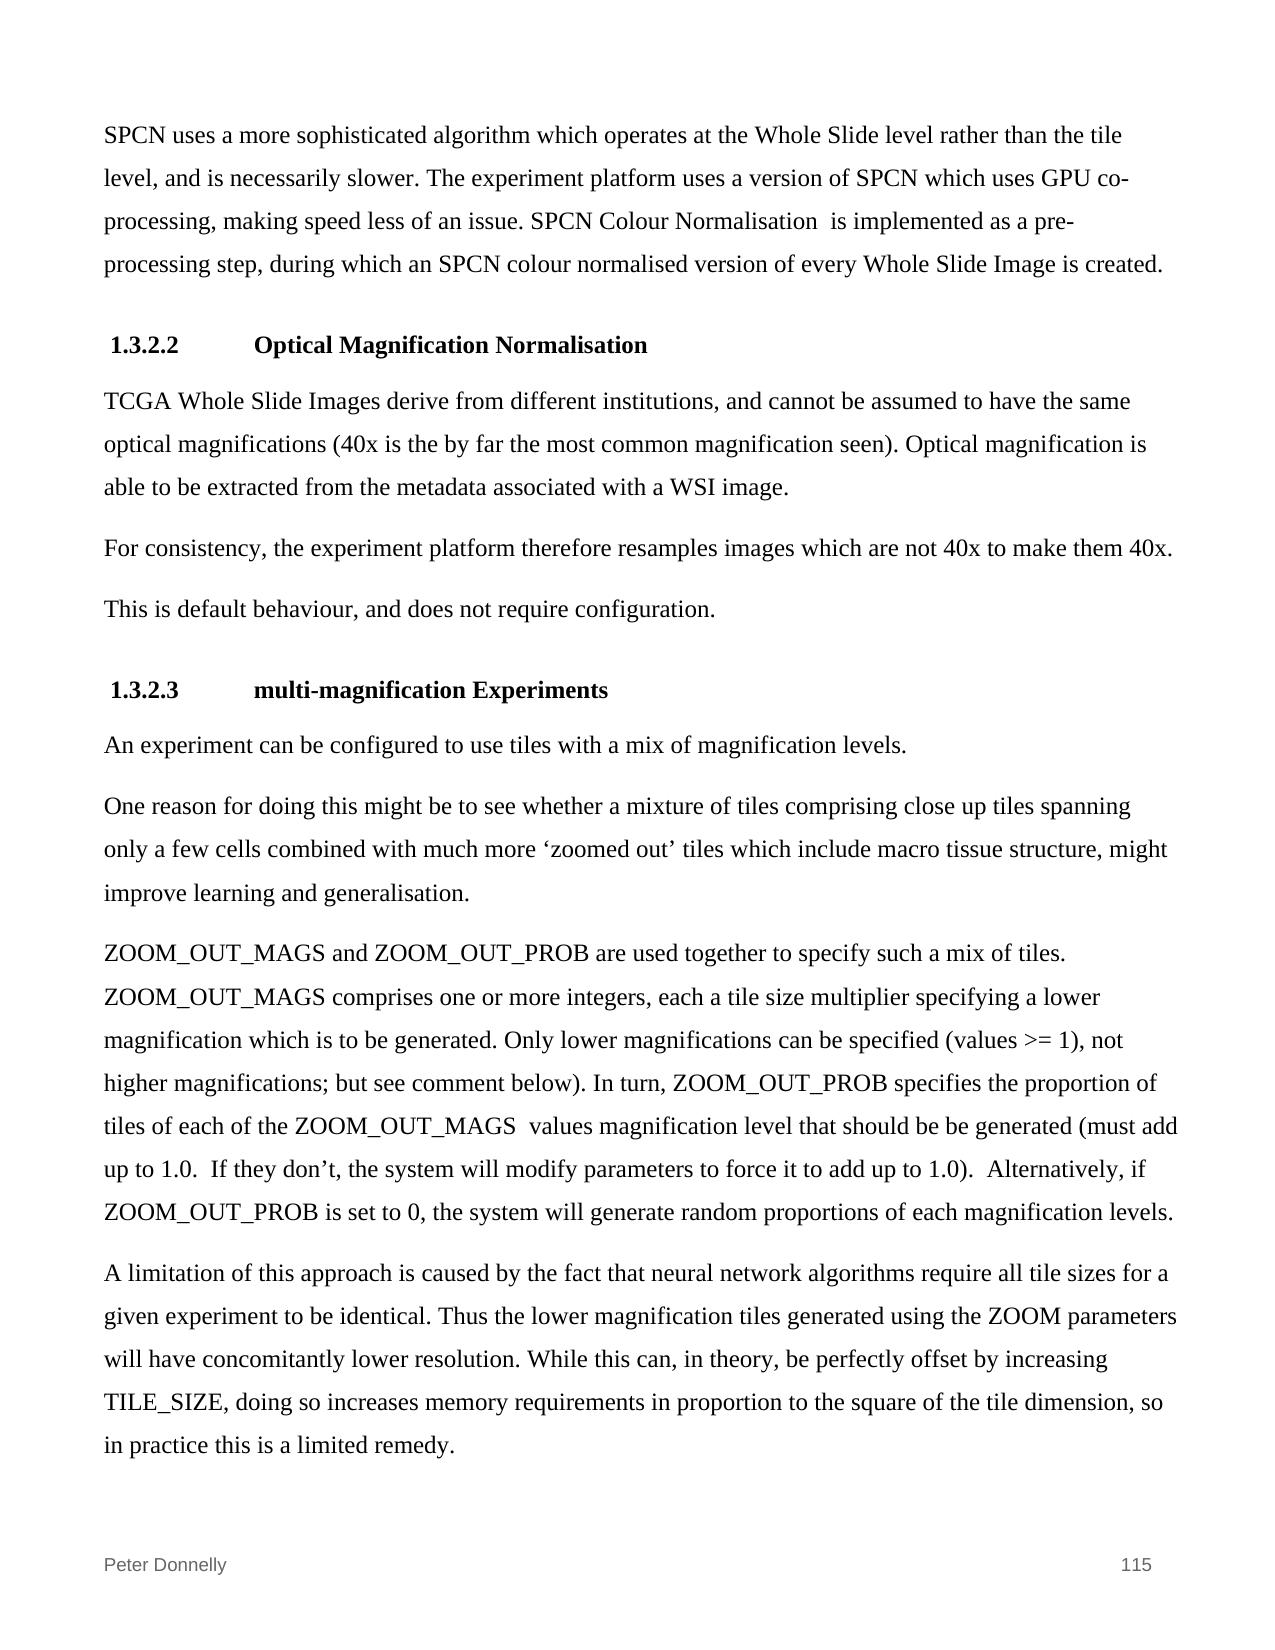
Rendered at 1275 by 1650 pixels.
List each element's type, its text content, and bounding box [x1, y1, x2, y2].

subtitle multi-magnification Experiments [103, 675, 1181, 704]
text SPCN uses a more sophisticated algorithm which operates at the Whole Slide level rather than the tile level, and is necessarily slower. The experiment platform uses a version of SPCN which uses GPU co-processing, making speed less of an issue. SPCN Colour Normalisation is implemented as a pre-processing step, during which an SPCN colour normalised version of every Whole Slide Image is created. [103, 120, 1181, 278]
text A limitation of this approach is caused by the fact that neural network algorithms require all tile sizes for a given experiment to be identical. Thus the lower magnification tiles generated using the ZOOM parameters will have concomitantly lower resolution. While this can, in theory, be perfectly offset by increasing TILE_SIZE, doing so increases memory requirements in proportion to the square of the tile dimension, so in practice this is a limited remedy. [103, 1258, 1181, 1459]
text For consistency, the experiment platform therefore resamples images which are not 40x to make them 40x. [103, 533, 1181, 562]
text This is default behaviour, and does not require configuration. [103, 594, 1181, 623]
text An experiment can be configured to use tiles with a mix of magnification levels. [103, 731, 1181, 759]
subtitle Optical Magnification Normalisation [103, 331, 1181, 359]
text ZOOM_OUT_MAGS and ZOOM_OUT_PROB are used together to specify such a mix of tiles. ZOOM_OUT_MAGS comprises one or more integers, each a tile size multiplier specifying a lower magnification which is to be generated. Only lower magnifications can be specified (values >= 1), not higher magnifications; but see comment below). In turn, ZOOM_OUT_PROB specifies the proportion of tiles of each of the ZOOM_OUT_MAGS values magnification level that should be be generated (must add up to 1.0. If they don’t, the system will modify parameters to force it to add up to 1.0). Alternatively, if ZOOM_OUT_PROB is set to 0, the system will generate random proportions of each magnification levels. [103, 938, 1181, 1226]
text TCGA Whole Slide Images derive from different institutions, and cannot be assumed to have the same optical magnifications (40x is the by far the most common magnification seen). Optical magnification is able to be extracted from the metadata associated with a WSI image. [103, 386, 1181, 501]
text One reason for doing this might be to see whether a mixture of tiles comprising close up tiles spanning only a few cells combined with much more ‘zoomed out’ tiles which include macro tissue structure, might improve learning and generalisation. [103, 791, 1181, 906]
